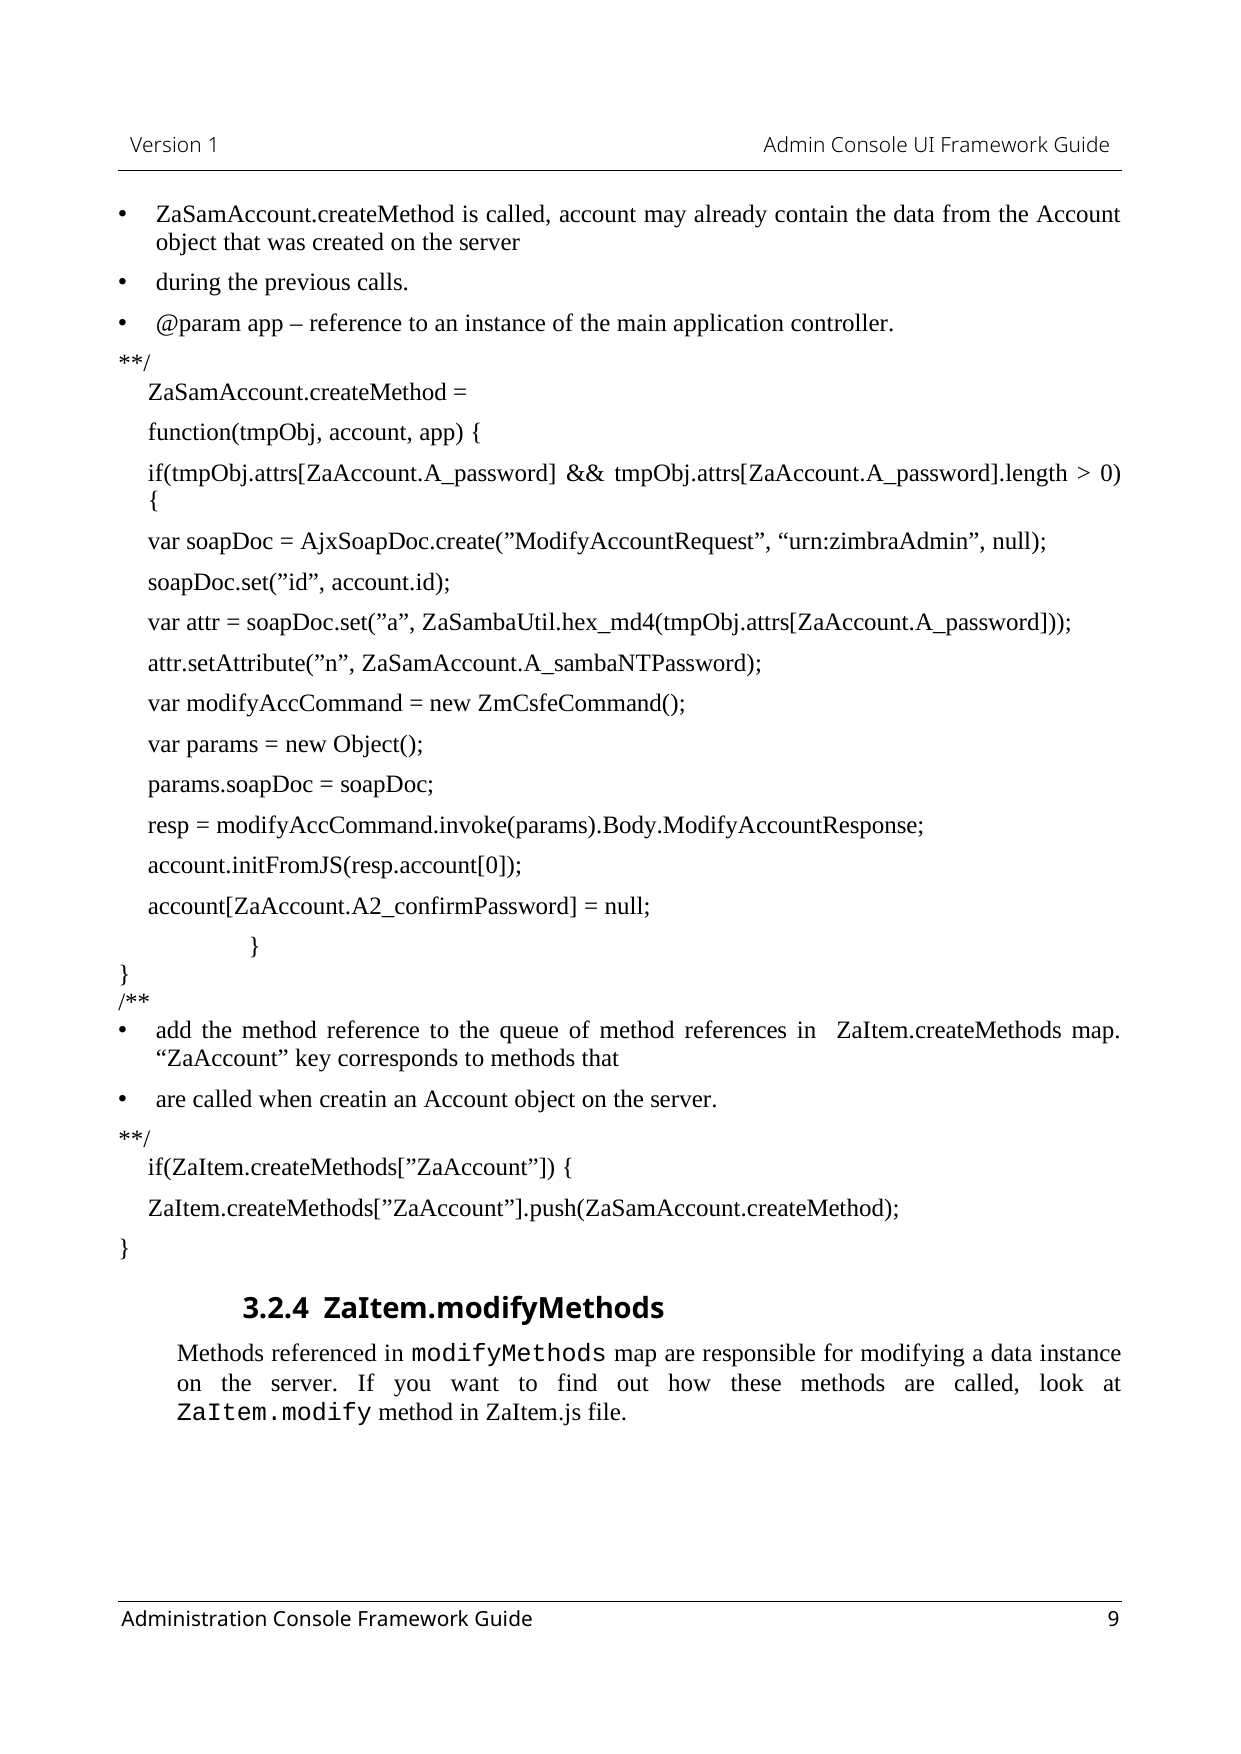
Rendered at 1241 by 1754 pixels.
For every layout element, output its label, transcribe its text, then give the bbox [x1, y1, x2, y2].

text account.initFromJS(resp.account[0]); [148, 851, 1122, 879]
text var soapDoc = AjxSoapDoc.create(”ModifyAccountRequest”, “urn:zimbraAdmin”, null); [148, 527, 1122, 555]
text Methods referenced in modifyMethods map are responsible for modifying a data instance on the server. If you want to find out how these methods are called, look at ZaItem.modify method in ZaItem.js file. [177, 1339, 1122, 1427]
text attr.setAttribute(”n”, ZaSamAccount.A_sambaNTPassword); [148, 648, 1122, 677]
text **/ [118, 1125, 1122, 1153]
text resp = modifyAccCommand.invoke(params).Body.ModifyAccountResponse; [148, 811, 1122, 839]
text if(ZaItem.createMethods[”ZaAccount”]) { [148, 1153, 1122, 1181]
text var attr = soapDoc.set(”a”, ZaSambaUtil.hex_md4(tmpObj.attrs[ZaAccount.A_password])); [148, 608, 1122, 636]
text **/ [118, 349, 1122, 377]
text soapDoc.set(”id”, account.id); [148, 567, 1122, 596]
text ZaSamAccount.createMethod = [148, 377, 1122, 405]
list • @param app – reference to an instance of the main application controller. [118, 309, 1122, 337]
text var modifyAccCommand = new ZmCsfeCommand(); [148, 689, 1122, 717]
text } [118, 1234, 1122, 1262]
text if(tmpObj.attrs[ZaAccount.A_password] && tmpObj.attrs[ZaAccount.A_password].length > 0) { [148, 458, 1122, 514]
subtitle ZaItem.modifyMethods [242, 1287, 1122, 1327]
text /** [118, 988, 1122, 1016]
text } [118, 932, 1122, 960]
list • ZaSamAccount.createMethod is called, account may already contain the data from the Account object that was created on the server [118, 200, 1122, 256]
list • during the previous calls. [118, 268, 1122, 296]
list • add the method reference to the queue of method references in ZaItem.createMethods map. “ZaAccount” key corresponds to methods that [118, 1016, 1122, 1072]
text function(tmpObj, account, app) { [148, 418, 1122, 446]
text account[ZaAccount.A2_confirmPassword] = null; [148, 892, 1122, 920]
text } [118, 960, 1122, 988]
text ZaItem.createMethods[”ZaAccount”].push(ZaSamAccount.createMethod); [148, 1194, 1122, 1222]
text params.soapDoc = soapDoc; [148, 770, 1122, 798]
text var params = new Object(); [148, 729, 1122, 758]
list • are called when creatin an Account object on the server. [118, 1085, 1122, 1113]
